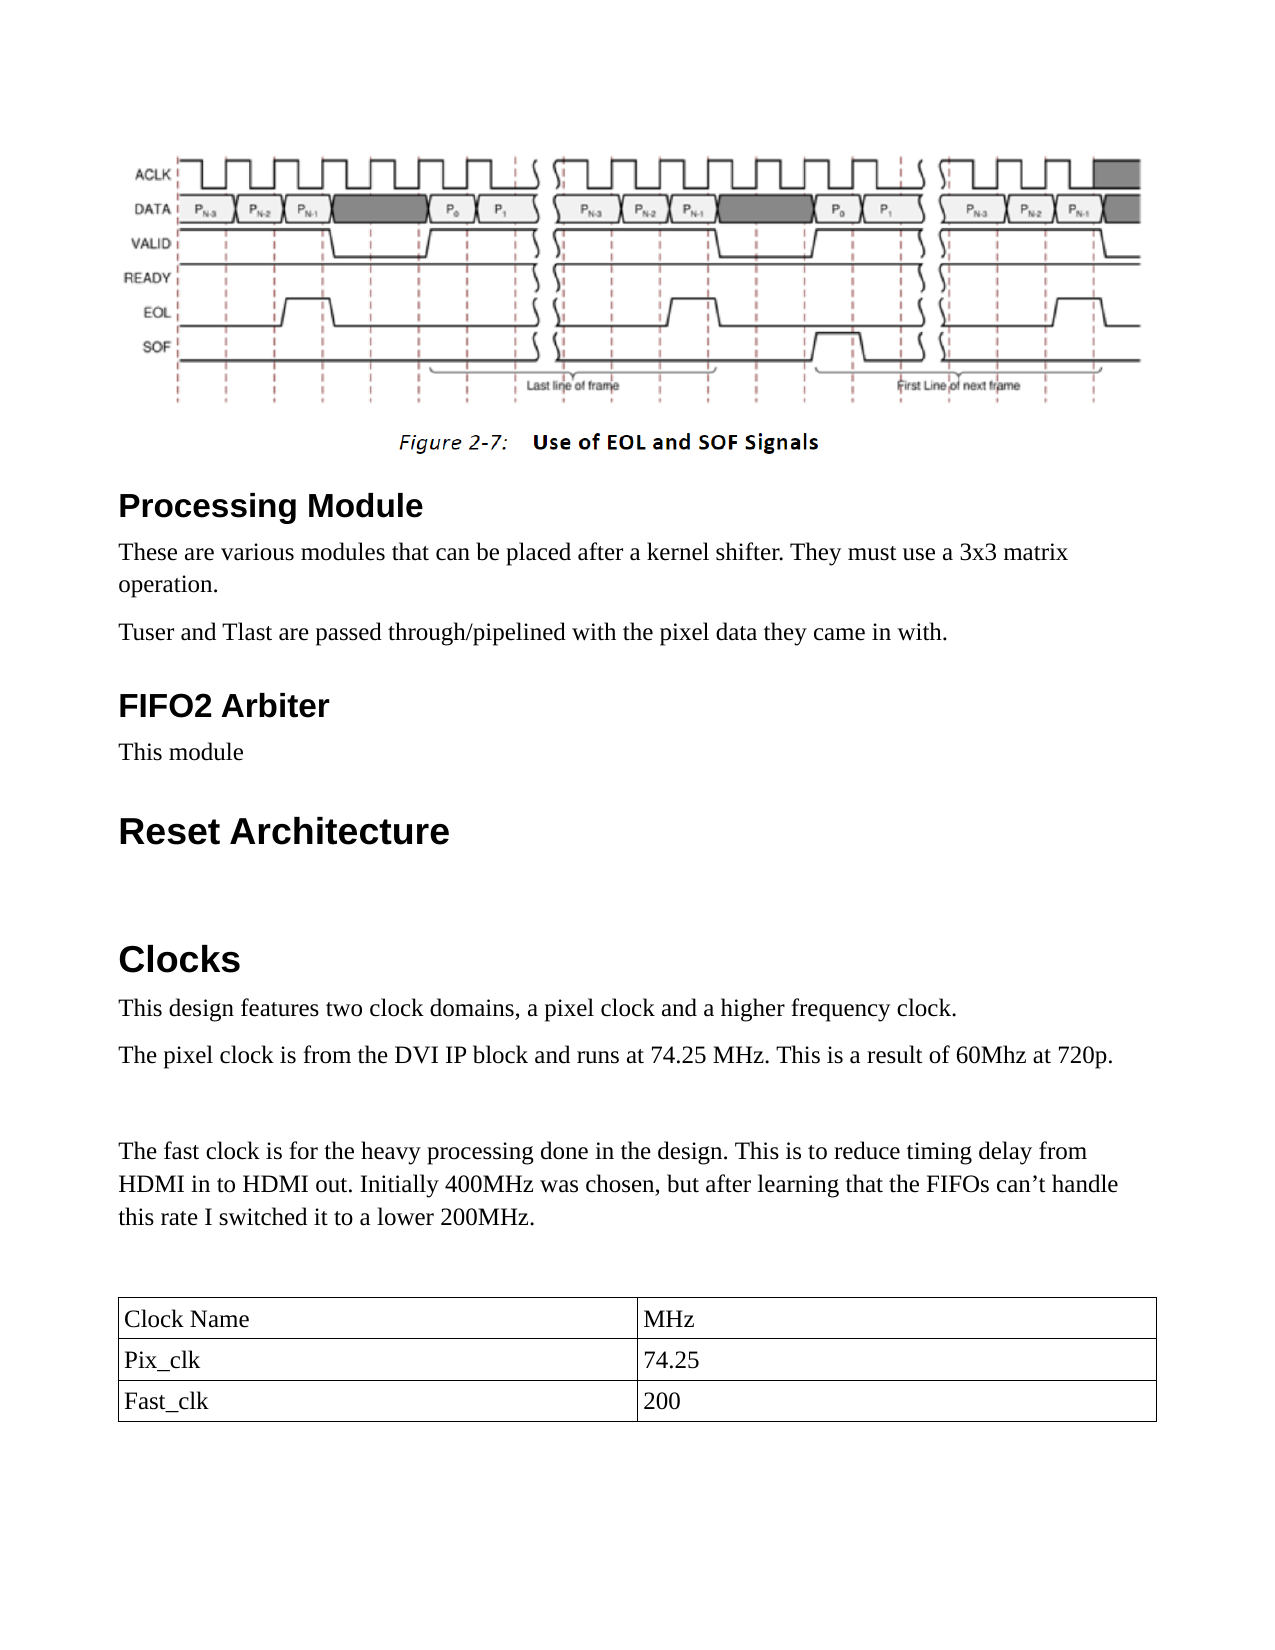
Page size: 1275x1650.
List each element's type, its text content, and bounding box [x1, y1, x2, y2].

table_header MHz [638, 1298, 1156, 1338]
table_header Clock Name [119, 1298, 637, 1338]
text The fast clock is for the heavy processing done in the design. This is to reduce timing delay from HDMI in to HDMI out. Initially 400MHz was chosen, but after learning that the FIFOs can’t handle this rate I switched it to a lower 200MHz. [118, 1136, 1157, 1231]
subtitle FIFO2 Arbiter [118, 686, 1157, 724]
subtitle Reset Architecture [118, 809, 1157, 852]
text This module [118, 737, 1157, 765]
text Tuser and Tlast are passed through/pipelined with the pixel data they came in with. [118, 617, 1157, 646]
table_cell Pix_clk [119, 1339, 637, 1379]
subtitle Clocks [118, 937, 1157, 981]
table_cell 200 [638, 1381, 1156, 1421]
table_cell Fast_clk [119, 1381, 637, 1421]
picture [118, 118, 1157, 486]
table_cell 74.25 [638, 1339, 1156, 1379]
text These are various modules that can be placed after a kernel shifter. They must use a 3x3 matrix operation. [118, 537, 1157, 598]
subtitle Processing Module [118, 486, 1157, 524]
text The pixel clock is from the DVI IP block and runs at 74.25 MHz. This is a result of 60Mhz at 720p. [118, 1041, 1157, 1069]
text This design features two clock domains, a pixel clock and a higher frequency clock. [118, 993, 1157, 1022]
